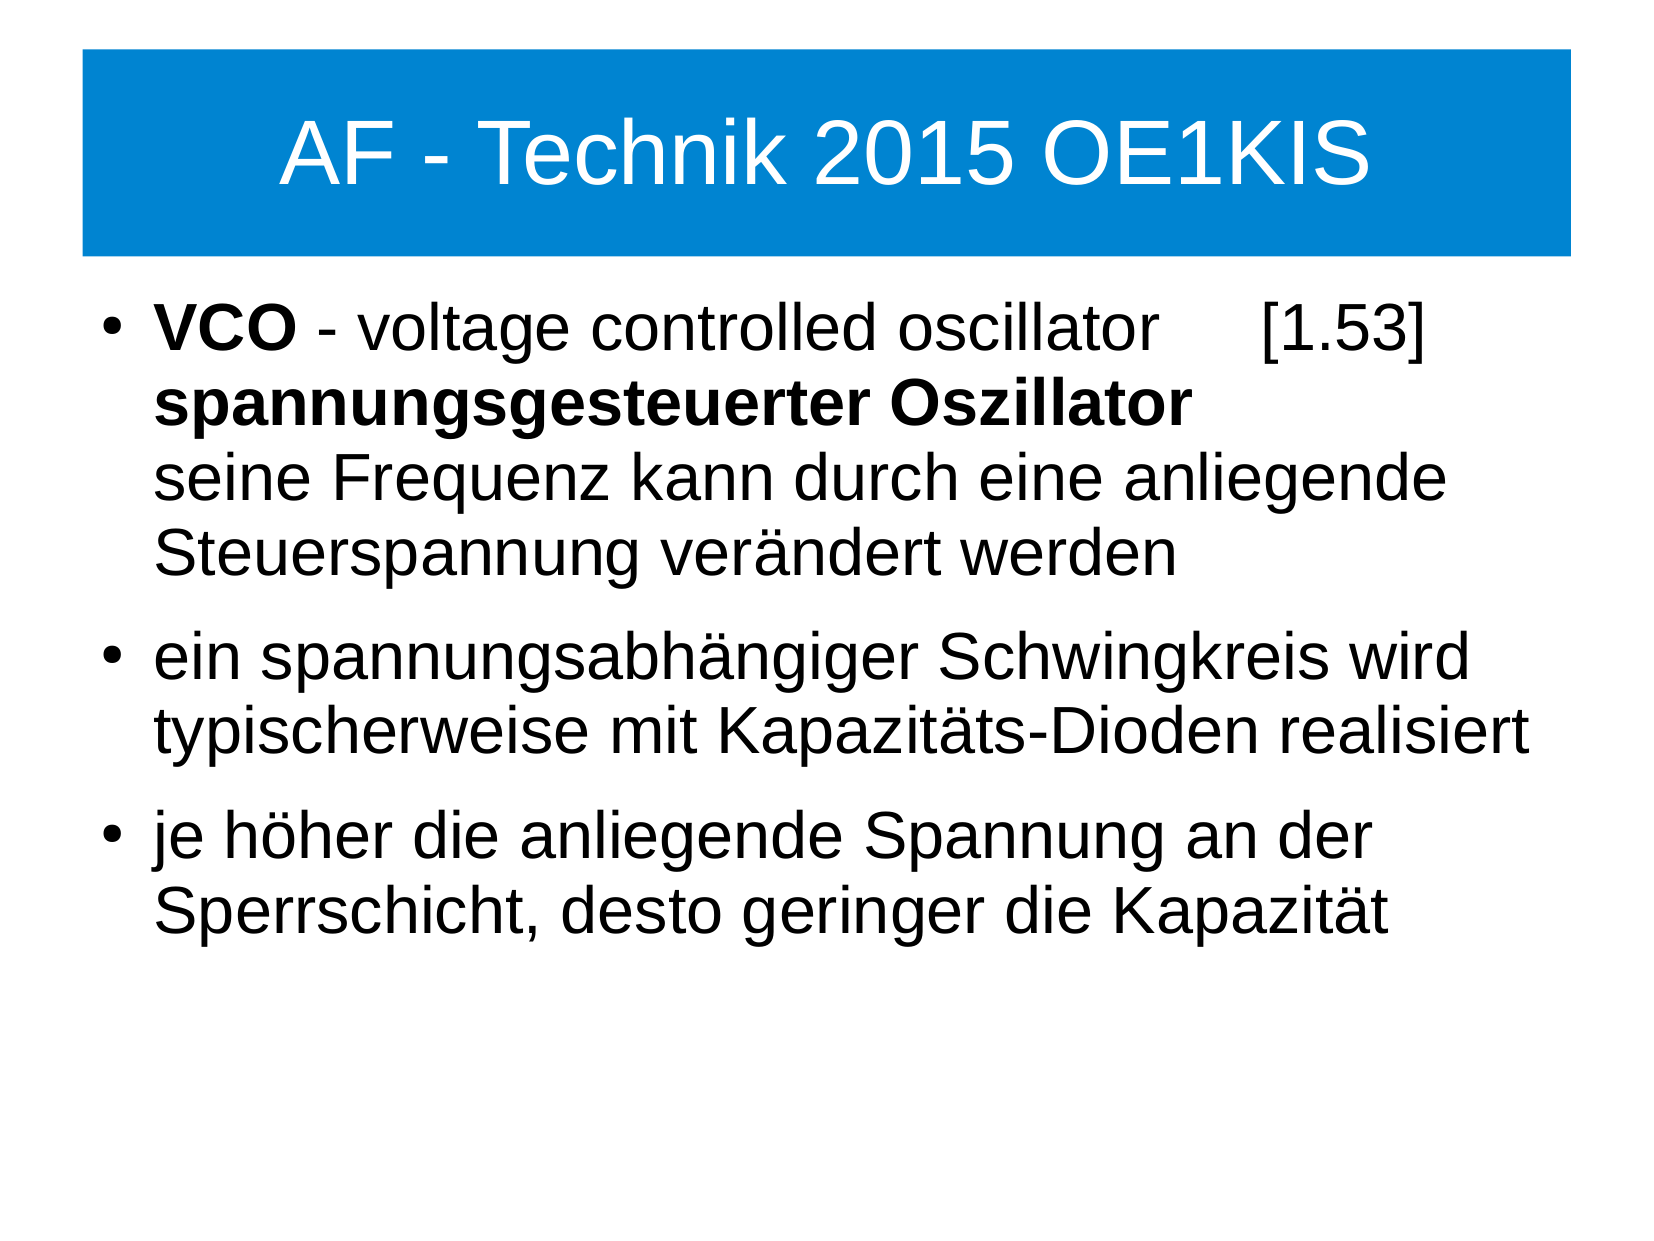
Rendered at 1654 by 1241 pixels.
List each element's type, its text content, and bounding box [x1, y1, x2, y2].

list VCO - voltage controlled oscillator [1.53] spannungsgesteuerter Oszillator seine Frequenz kann durch eine anliegende Steuerspannung verändert werden ein spannungsabhängiger Schwingkreis wird typischerweise mit Kapazitäts-Dioden realisiert je höher die anliegende Spannung an der Sperrschicht, desto geringer die Kapazität [82, 290, 1571, 1010]
title AF - Technik 2015 OE1KIS [82, 49, 1571, 257]
